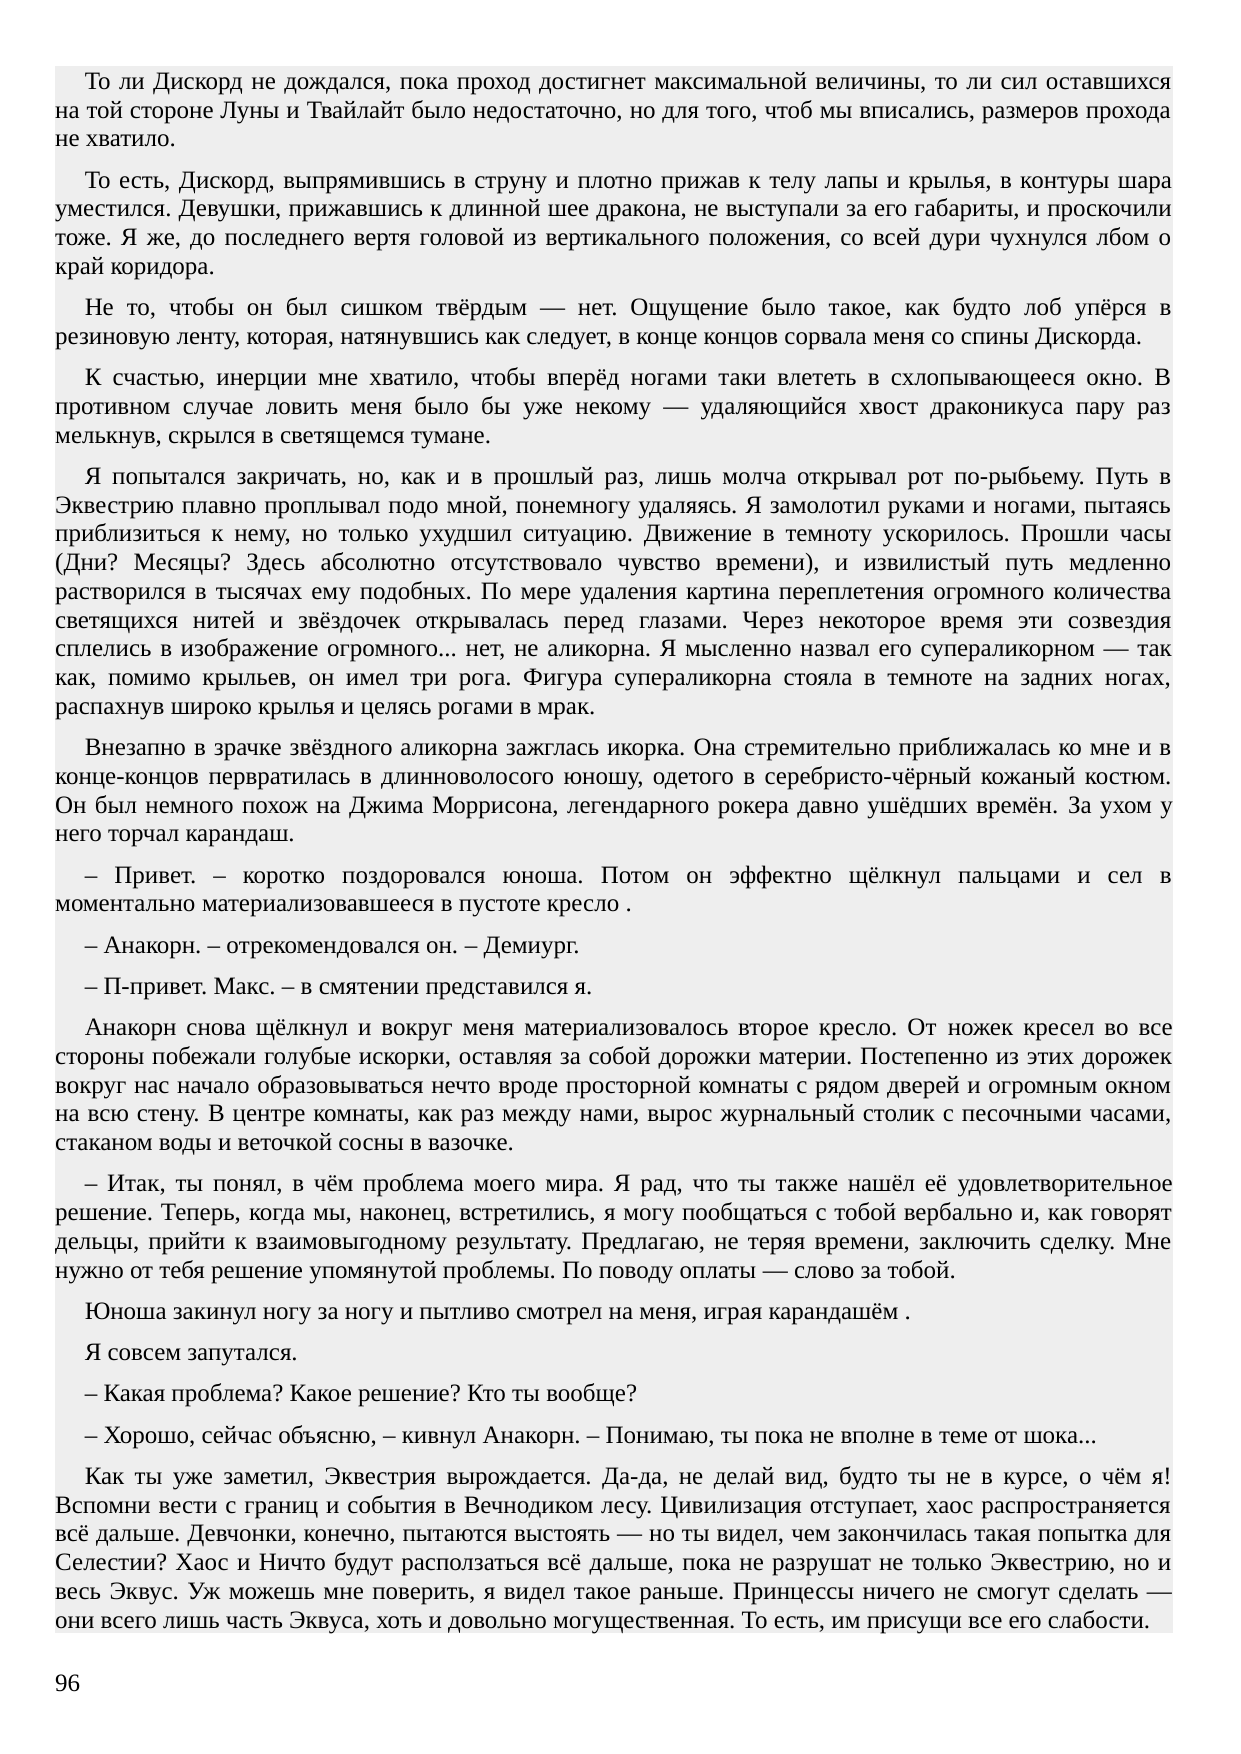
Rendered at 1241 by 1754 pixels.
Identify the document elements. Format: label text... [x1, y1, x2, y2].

text Анакорн снова щёлкнул и вокруг меня материализовалось второе кресло. От ножек кресел во все стороны побежали голубые искорки, оставляя за собой дорожки материи. Постепенно из этих дорожек вокруг нас начало образовываться нечто вроде просторной комнаты с рядом дверей и огромным окном на всю стену. В центре комнаты, как раз между нами, вырос журнальный столик с песочными часами, стаканом воды и веточкой сосны в вазочке. [55, 1012, 1173, 1156]
text Я попытался закричать, но, как и в прошлый раз, лишь молча открывал рот по-рыбьему. Путь в Эквестрию плавно проплывал подо мной, понемногу удаляясь. Я замолотил руками и ногами, пытаясь приблизиться к нему, но только ухудшил ситуацию. Движение в темноту ускорилось. Прошли часы (Дни? Месяцы? Здесь абсолютно отсутствовало чувство времени), и извилистый путь медленно растворился в тысячах ему подобных. По мере удаления картина переплетения огромного количества светящихся нитей и звёздочек открывалась перед глазами. Через некоторое время эти созвездия сплелись в изображение огромного... нет, не аликорна. Я мысленно назвал его супераликорном — так как, помимо крыльев, он имел три рога. Фигура супераликорна стояла в темноте на задних ногах, распахнув широко крылья и целясь рогами в мрак. [55, 461, 1173, 720]
text Внезапно в зрачке звёздного аликорна зажглась икорка. Она стремительно приближалась ко мне и в конце-концов первратилась в длинноволосого юношу, одетого в серебристо-чёрный кожаный костюм. Он был немного похож на Джима Моррисона, легендарного рокера давно ушёдших времён. За ухом у него торчал карандаш. [55, 732, 1173, 847]
text – Привет. – коротко поздоровался юноша. Потом он эффектно щёлкнул пальцами и сел в моментально материализовавшееся в пустоте кресло . [55, 860, 1173, 917]
text – Итак, ты понял, в чём проблема моего мира. Я рад, что ты также нашёл её удовлетворительное решение. Теперь, когда мы, наконец, встретились, я могу пообщаться с тобой вербально и, как говорят дельцы, прийти к взаимовыгодному результату. Предлагаю, не теряя времени, заключить сделку. Мне нужно от тебя решение упомянутой проблемы. По поводу оплаты — слово за тобой. [55, 1168, 1173, 1283]
text – Какая проблема? Какое решение? Кто ты вообще? [55, 1378, 1173, 1407]
text То есть, Дискорд, выпрямившись в струну и плотно прижав к телу лапы и крылья, в контуры шара уместился. Девушки, прижавшись к длинной шее дракона, не выступали за его габариты, и проскочили тоже. Я же, до последнего вертя головой из вертикального положения, со всей дури чухнулся лбом о край коридора. [55, 165, 1173, 280]
text К счастью, инерции мне хватило, чтобы вперёд ногами таки влететь в схлопывающееся окно. В противном случае ловить меня было бы уже некому — удаляющийся хвост драконикуса пару раз мелькнув, скрылся в светящемся тумане. [55, 362, 1173, 448]
text – П-привет. Макс. – в смятении представился я. [55, 971, 1173, 1000]
text То ли Дискорд не дождался, пока проход достигнет максимальной величины, то ли сил оставшихся на той стороне Луны и Твайлайт было недостаточно, но для того, чтоб мы вписались, размеров прохода не хватило. [55, 66, 1173, 152]
text Я совсем запутался. [55, 1337, 1173, 1366]
text Как ты уже заметил, Эквестрия вырождается. Да-да, не делай вид, будто ты не в курсе, о чём я! Вспомни вести с границ и события в Вечнодиком лесу. Цивилизация отступает, хаос распространяется всё дальше. Девчонки, конечно, пытаются выстоять — но ты видел, чем закончилась такая попытка для Селестии? Хаос и Ничто будут расползаться всё дальше, пока не разрушат не только Эквестрию, но и весь Эквус. Уж можешь мне поверить, я видел такое раньше. Принцессы ничего не смогут сделать — они всего лишь часть Эквуса, хоть и довольно могущественная. То есть, им присущи все его слабости. [55, 1461, 1173, 1633]
text Юноша закинул ногу за ногу и пытливо смотрел на меня, играя карандашём . [55, 1296, 1173, 1325]
text Не то, чтобы он был сишком твёрдым — нет. Ощущение было такое, как будто лоб упёрся в резиновую ленту, которая, натянувшись как следует, в конце концов сорвала меня со спины Дискорда. [55, 292, 1173, 350]
text – Хорошо, сейчас объясню, – кивнул Анакорн. – Понимаю, ты пока не вполне в теме от шока... [55, 1420, 1173, 1448]
text – Анакорн. – отрекомендовался он. – Демиург. [55, 930, 1173, 958]
